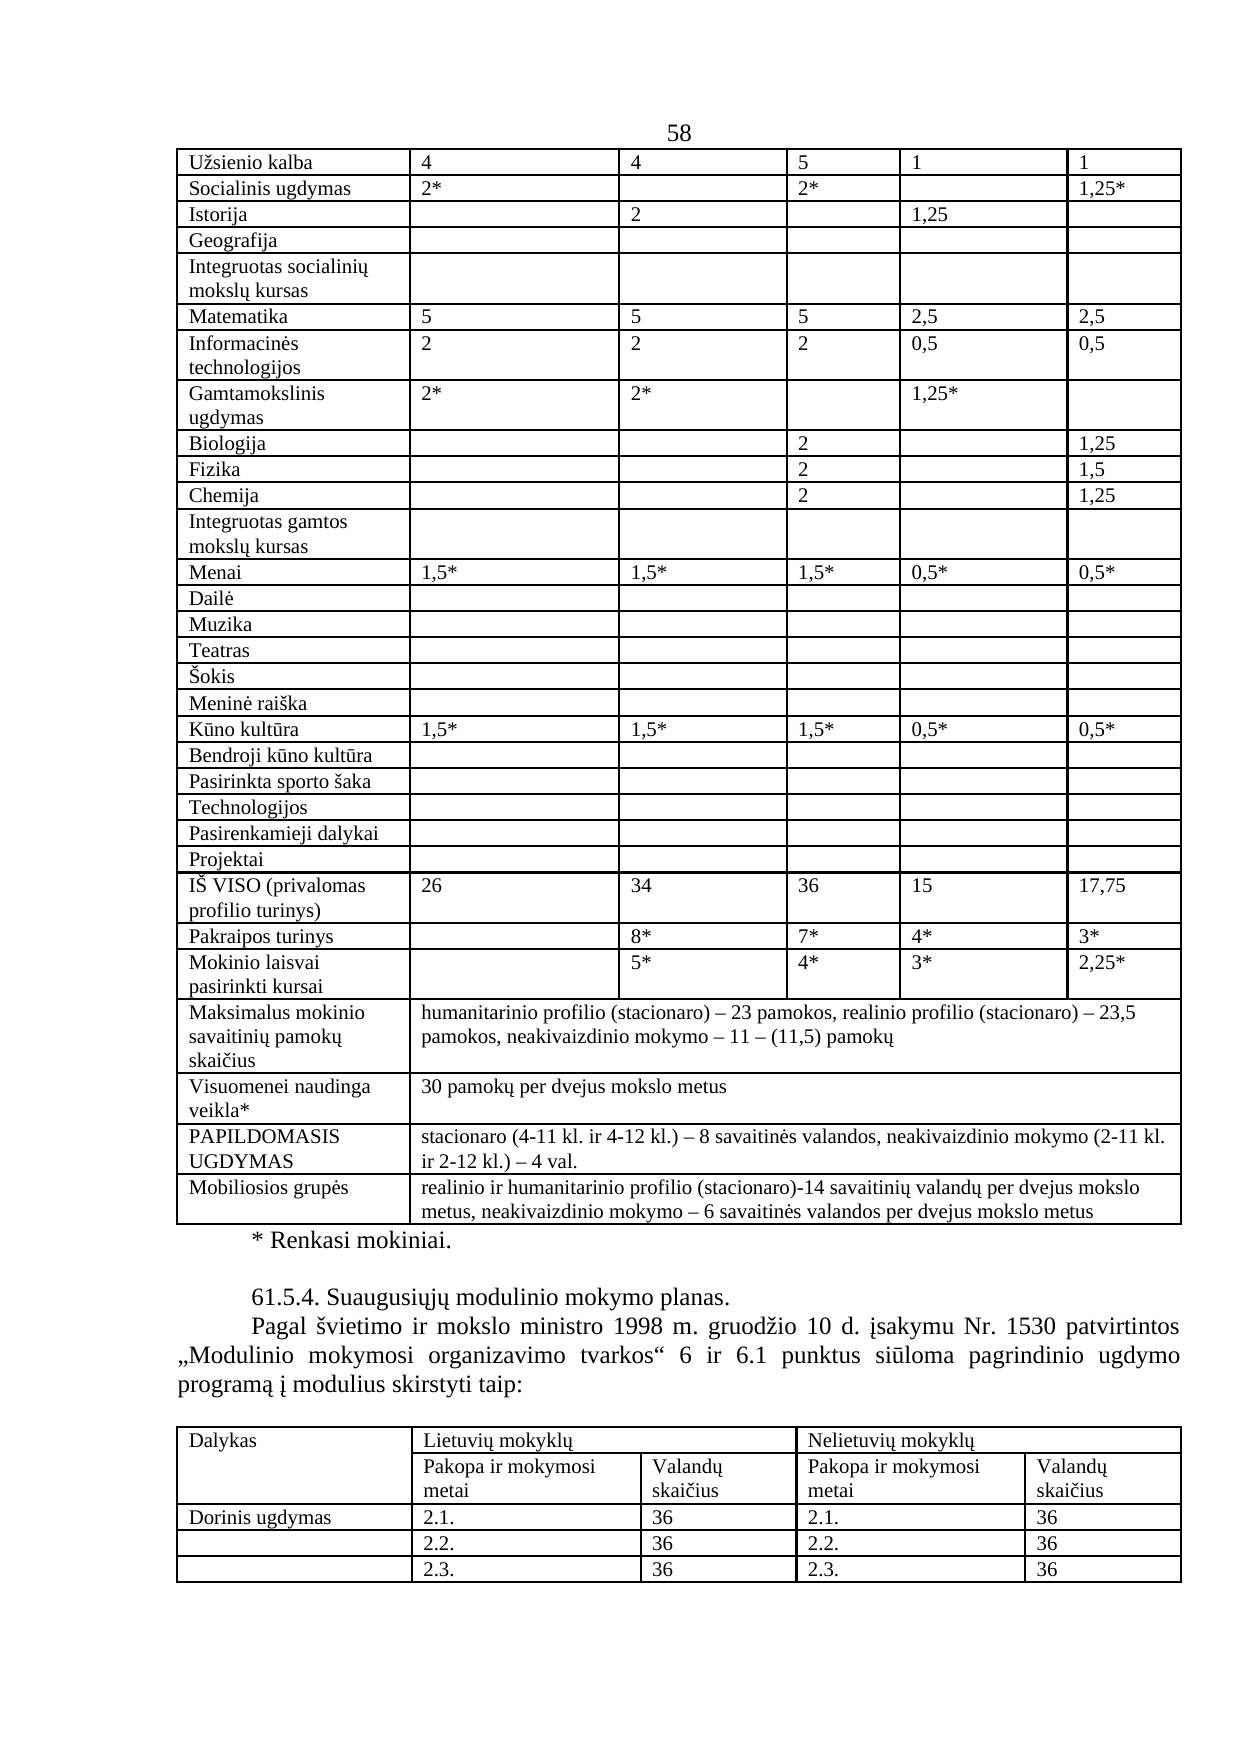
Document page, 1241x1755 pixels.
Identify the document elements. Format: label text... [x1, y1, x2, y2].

table_cell Istorija [178, 202, 409, 226]
table_cell Chemija [178, 483, 409, 507]
table_cell 2 [620, 331, 786, 379]
table_cell [411, 795, 618, 819]
table_cell Valandų skaičius [642, 1454, 795, 1502]
table_cell [620, 690, 786, 714]
table_header Nelietuvių mokyklų [798, 1428, 1180, 1452]
table_cell [788, 202, 899, 226]
table_cell IŠ VISO (privalomas profilio turinys) [178, 874, 409, 922]
table_cell 2 [620, 202, 786, 226]
table_cell 36 [1026, 1505, 1180, 1529]
table_cell 2* [620, 381, 786, 429]
table_cell 36 [788, 874, 899, 922]
table_cell 2* [411, 381, 618, 429]
table_cell [620, 743, 786, 767]
table_cell [1069, 254, 1180, 302]
table_cell [411, 457, 618, 481]
table_cell [788, 821, 899, 845]
text Pagal švietimo ir mokslo ministro 1998 m. gruodžio 10 d. įsakymu Nr. 1530 patvirtintos „Modulinio mokymosi organizavimo tvarkos“ 6 ir 6.1 punktus siūloma pagrindinio ugdymo programą į modulius skirstyti taip: [177, 1311, 1181, 1397]
table_cell Integruotas socialinių mokslų kursas [178, 254, 409, 302]
table_cell [411, 690, 618, 714]
table_cell 36 [1026, 1557, 1180, 1581]
table_cell [411, 769, 618, 793]
table_cell 1,25 [1069, 431, 1180, 455]
table_cell 2.2. [798, 1531, 1024, 1555]
table_cell 4 [411, 150, 618, 174]
table_cell [411, 821, 618, 845]
table_cell Meninė raiška [178, 690, 409, 714]
table_cell Gamtamokslinis ugdymas [178, 381, 409, 429]
table_cell [620, 821, 786, 845]
table_cell [620, 510, 786, 558]
table_cell 36 [642, 1557, 795, 1581]
table_cell [1069, 690, 1180, 714]
table_cell [1069, 510, 1180, 558]
table_cell 0,5* [1069, 717, 1180, 741]
table_cell 2 [411, 331, 618, 379]
table_cell 36 [1026, 1531, 1180, 1555]
table_cell [620, 638, 786, 662]
table_cell Užsienio kalba [178, 150, 409, 174]
table_cell [411, 924, 618, 948]
table_cell [1069, 847, 1180, 871]
table_cell 1,5 [1069, 457, 1180, 481]
table_cell [411, 431, 618, 455]
table_cell [901, 795, 1066, 819]
table_cell Projektai [178, 847, 409, 871]
table_cell 15 [901, 874, 1066, 922]
table_cell 1,25 [1069, 483, 1180, 507]
table_cell [1069, 586, 1180, 610]
table_cell [788, 254, 899, 302]
table_cell Pakopa ir mokymosi metai [798, 1454, 1024, 1502]
table_cell [411, 950, 618, 998]
table_cell Integruotas gamtos mokslų kursas [178, 510, 409, 558]
table_cell [901, 483, 1066, 507]
table_cell Šokis [178, 664, 409, 688]
table_cell 2.3. [413, 1557, 640, 1581]
table_cell [901, 690, 1066, 714]
table_cell 7* [788, 924, 899, 948]
table_cell 1,5* [411, 560, 618, 584]
table_cell [1069, 381, 1180, 429]
table_cell [901, 176, 1066, 200]
table_cell [788, 510, 899, 558]
table_cell Pakraipos turinys [178, 924, 409, 948]
table_cell [901, 769, 1066, 793]
table_cell [411, 612, 618, 636]
table_cell [1069, 743, 1180, 767]
table_cell 2 [788, 431, 899, 455]
table_cell [788, 638, 899, 662]
table_cell Menai [178, 560, 409, 584]
table_cell Muzika [178, 612, 409, 636]
table_cell 1,5* [788, 560, 899, 584]
table_cell PAPILDOMASIS UGDYMAS [178, 1125, 409, 1173]
table_cell Geografija [178, 228, 409, 252]
table_cell [620, 483, 786, 507]
table_cell Mokinio laisvai pasirinkti kursai [178, 950, 409, 998]
table_cell [620, 457, 786, 481]
table_cell [411, 228, 618, 252]
table_cell [1069, 795, 1180, 819]
table_header Dalykas [178, 1428, 411, 1502]
table_cell [411, 638, 618, 662]
table_cell [1069, 821, 1180, 845]
table_cell [901, 586, 1066, 610]
table_cell Maksimalus mokinio savaitinių pamokų skaičius [178, 1000, 409, 1072]
table_cell 34 [620, 874, 786, 922]
table_cell [1069, 638, 1180, 662]
table_cell 4 [620, 150, 786, 174]
table_cell [411, 254, 618, 302]
table_cell Mobiliosios grupės [178, 1175, 409, 1223]
table_cell 26 [411, 874, 618, 922]
table_cell Matematika [178, 305, 409, 328]
table_cell 2.1. [413, 1505, 640, 1529]
table_cell 2* [788, 176, 899, 200]
table_cell [1069, 769, 1180, 793]
table_cell [1069, 664, 1180, 688]
table_cell [620, 176, 786, 200]
table_cell realinio ir humanitarinio profilio (stacionaro)-14 savaitinių valandų per dvejus mokslo metus, neakivaizdinio mokymo – 6 savaitinės valandos per dvejus mokslo metus [411, 1175, 1180, 1223]
text 61.5.4. Suaugusiųjų modulinio mokymo planas. [177, 1282, 1181, 1311]
table_cell [1069, 202, 1180, 226]
table_cell 0,5* [901, 560, 1066, 584]
table_cell humanitarinio profilio (stacionaro) – 23 pamokos, realinio profilio (stacionaro) – 23,5 pamokos, neakivaizdinio mokymo – 11 – (11,5) pamokų [411, 1000, 1180, 1072]
table_cell Pakopa ir mokymosi metai [413, 1454, 640, 1502]
table_cell 2* [411, 176, 618, 200]
table_cell [411, 510, 618, 558]
table_cell 1,5* [411, 717, 618, 741]
table_cell Dailė [178, 586, 409, 610]
table_cell 2,5 [901, 305, 1066, 328]
table_cell [411, 847, 618, 871]
table_cell 4* [788, 950, 899, 998]
table_cell 0,5* [901, 717, 1066, 741]
table_cell [620, 586, 786, 610]
table_cell [901, 743, 1066, 767]
table_cell Socialinis ugdymas [178, 176, 409, 200]
table_cell 3* [1069, 924, 1180, 948]
table_cell Fizika [178, 457, 409, 481]
table_cell 1,5* [620, 560, 786, 584]
table_cell [620, 228, 786, 252]
table_cell [788, 795, 899, 819]
table_cell Biologija [178, 431, 409, 455]
table_cell [1069, 228, 1180, 252]
table_cell [620, 612, 786, 636]
table_cell 2 [788, 457, 899, 481]
table_cell [788, 586, 899, 610]
table_cell 1,25* [901, 381, 1066, 429]
table_cell [901, 254, 1066, 302]
table_cell [411, 202, 618, 226]
table_cell [901, 638, 1066, 662]
table_cell [788, 612, 899, 636]
table_cell Valandų skaičius [1026, 1454, 1180, 1502]
table_cell [901, 457, 1066, 481]
table_cell Visuomenei naudinga veikla* [178, 1074, 409, 1122]
table_cell [901, 228, 1066, 252]
table_cell [411, 586, 618, 610]
table_cell [788, 690, 899, 714]
table_cell Bendroji kūno kultūra [178, 743, 409, 767]
table_cell 2,25* [1069, 950, 1180, 998]
table_cell Teatras [178, 638, 409, 662]
table_cell 2.2. [413, 1531, 640, 1555]
table_cell [788, 769, 899, 793]
table_cell stacionaro (4-11 kl. ir 4-12 kl.) – 8 savaitinės valandos, neakivaizdinio mokymo (2-11 kl. ir 2-12 kl.) – 4 val. [411, 1125, 1180, 1173]
table_cell [620, 847, 786, 871]
table_cell [620, 254, 786, 302]
table_cell 1 [1069, 150, 1180, 174]
table_cell [411, 743, 618, 767]
table_cell [788, 228, 899, 252]
table_cell [620, 769, 786, 793]
table_cell [411, 483, 618, 507]
table_cell [178, 1557, 411, 1581]
table_cell Pasirenkamieji dalykai [178, 821, 409, 845]
table_cell 36 [642, 1531, 795, 1555]
table_cell Informacinės technologijos [178, 331, 409, 379]
table_cell 1,25* [1069, 176, 1180, 200]
table_cell [901, 821, 1066, 845]
table_cell [1069, 612, 1180, 636]
text * Renkasi mokiniai. [177, 1225, 1181, 1254]
table_cell [411, 664, 618, 688]
table_cell 1,5* [788, 717, 899, 741]
table_cell 5* [620, 950, 786, 998]
table_cell [620, 431, 786, 455]
table_cell 2 [788, 483, 899, 507]
table_cell 2,5 [1069, 305, 1180, 328]
table_cell Pasirinkta sporto šaka [178, 769, 409, 793]
table_cell [901, 510, 1066, 558]
table_cell [788, 381, 899, 429]
table_cell 3* [901, 950, 1066, 998]
table_cell 0,5* [1069, 560, 1180, 584]
table_cell 2 [788, 331, 899, 379]
table_cell [178, 1531, 411, 1555]
table_cell 1,5* [620, 717, 786, 741]
table_cell 0,5 [1069, 331, 1180, 379]
table_cell 0,5 [901, 331, 1066, 379]
table_cell 5 [620, 305, 786, 328]
table_cell 8* [620, 924, 786, 948]
table_cell [901, 847, 1066, 871]
table_cell [901, 664, 1066, 688]
table_cell 5 [788, 305, 899, 328]
table_cell [788, 743, 899, 767]
table_cell [901, 431, 1066, 455]
table_cell Dorinis ugdymas [178, 1505, 411, 1529]
table_cell [788, 847, 899, 871]
table_cell 2.1. [798, 1505, 1024, 1529]
table_cell 5 [411, 305, 618, 328]
table_cell Technologijos [178, 795, 409, 819]
table_cell [901, 612, 1066, 636]
table_cell [788, 664, 899, 688]
table_cell 5 [788, 150, 899, 174]
table_cell 36 [642, 1505, 795, 1529]
table_cell [620, 664, 786, 688]
table_cell 17,75 [1069, 874, 1180, 922]
table_cell 1,25 [901, 202, 1066, 226]
table_cell 4* [901, 924, 1066, 948]
table_cell [620, 795, 786, 819]
table_cell Kūno kultūra [178, 717, 409, 741]
table_cell 2.3. [798, 1557, 1024, 1581]
table_cell 1 [901, 150, 1066, 174]
table_cell 30 pamokų per dvejus mokslo metus [411, 1074, 1180, 1122]
table_header Lietuvių mokyklų [413, 1428, 795, 1452]
